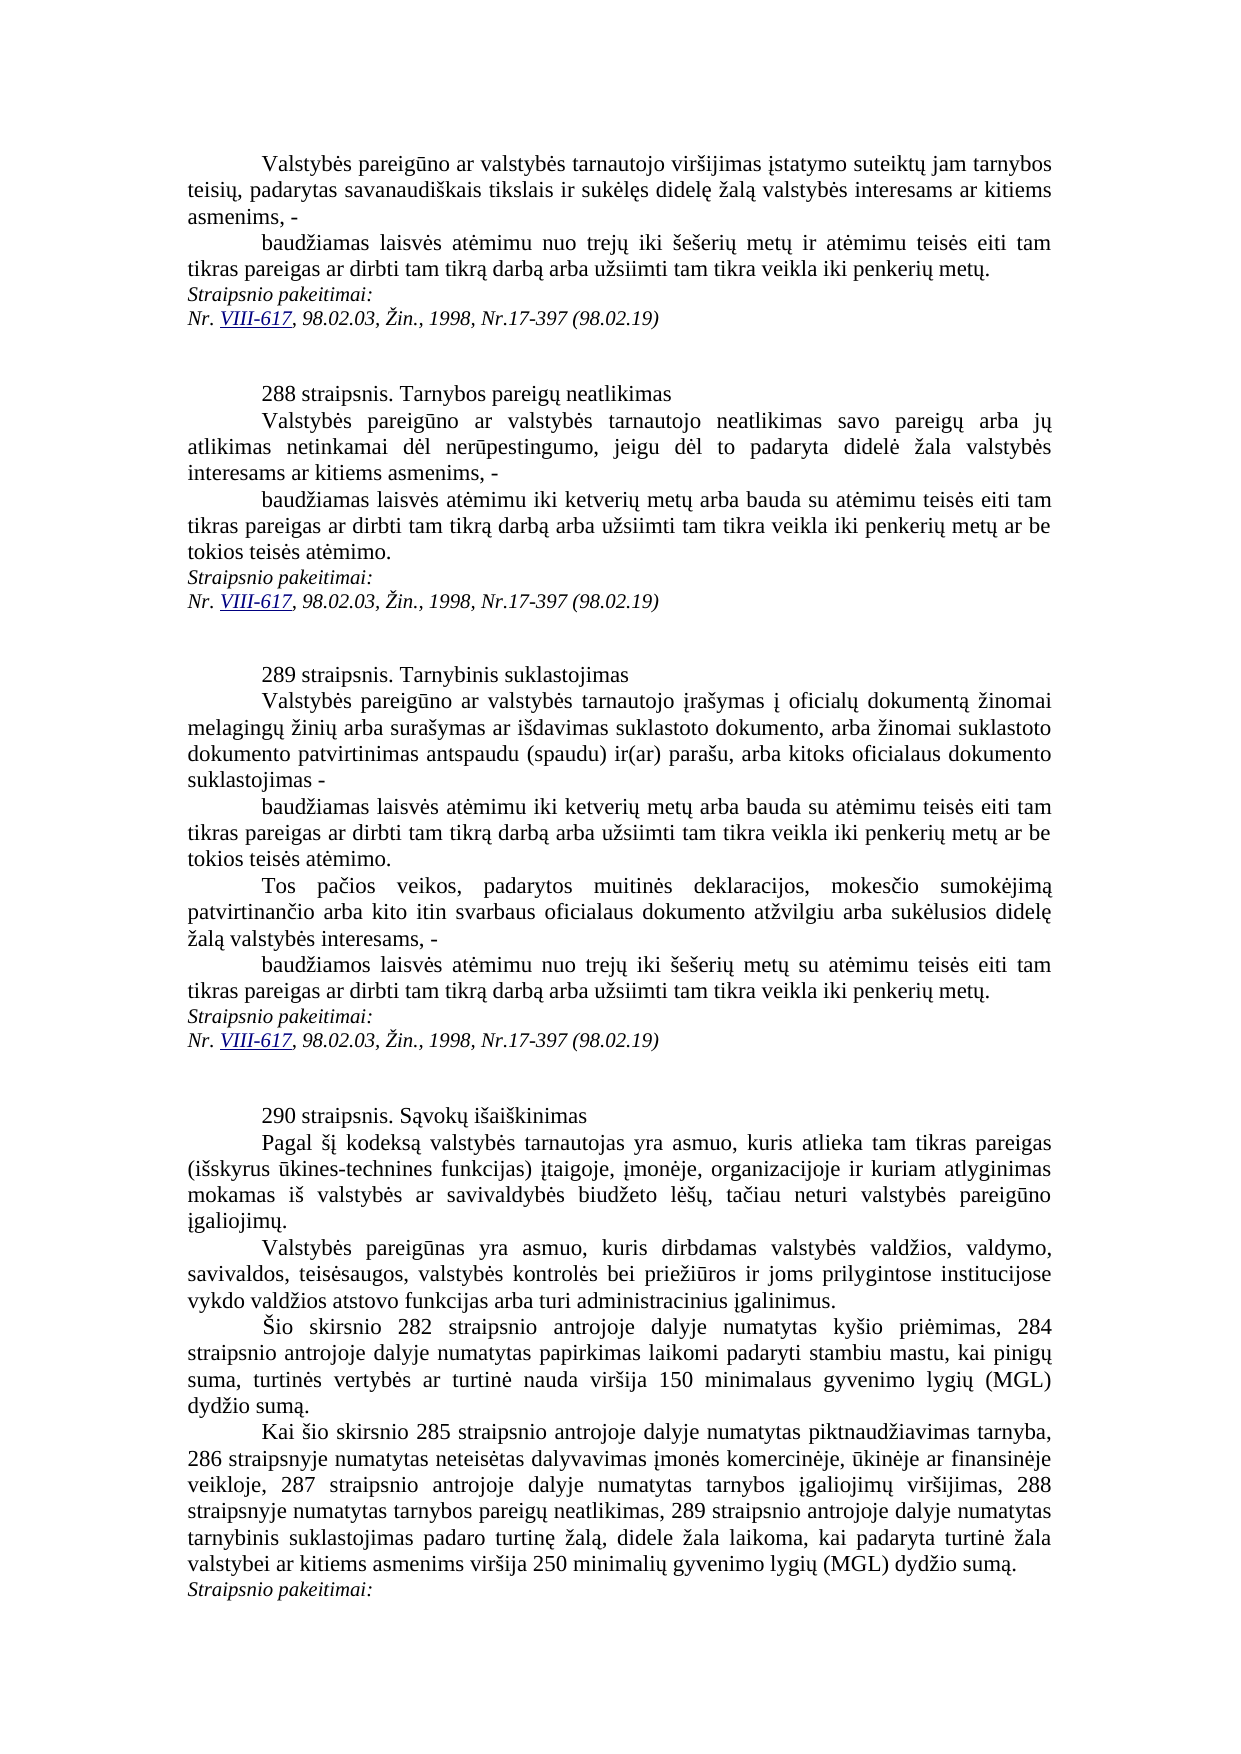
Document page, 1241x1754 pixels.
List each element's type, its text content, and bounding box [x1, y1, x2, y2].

text baudžiamas laisvės atėmimu nuo trejų iki šešerių metų ir atėmimu teisės eiti tam tikras pareigas ar dirbti tam tikrą darbą arba užsiimti tam tikra veikla iki penkerių metų. [187, 229, 1053, 282]
text 288 straipsnis. Tarnybos pareigų neatlikimas [207, 380, 1053, 407]
text Nr. VIII-617, 98.02.03, Žin., 1998, Nr.17-397 (98.02.19) [187, 1028, 1053, 1052]
text baudžiamas laisvės atėmimu iki ketverių metų arba bauda su atėmimu teisės eiti tam tikras pareigas ar dirbti tam tikrą darbą arba užsiimti tam tikra veikla iki penkerių metų ar be tokios teisės atėmimo. [187, 486, 1053, 565]
text Šio skirsnio 282 straipsnio antrojoje dalyje numatytas kyšio priėmimas, 284 straipsnio antrojoje dalyje numatytas papirkimas laikomi padaryti stambiu mastu, kai pinigų suma, turtinės vertybės ar turtinė nauda viršija 150 minimalaus gyvenimo lygių (MGL) dydžio sumą. [187, 1313, 1053, 1418]
text Valstybės pareigūnas yra asmuo, kuris dirbdamas valstybės valdžios, valdymo, savivaldos, teisėsaugos, valstybės kontrolės bei priežiūros ir joms prilygintose institucijose vykdo valdžios atstovo funkcijas arba turi administracinius įgalinimus. [187, 1234, 1053, 1313]
text Valstybės pareigūno ar valstybės tarnautojo įrašymas į oficialų dokumentą žinomai melagingų žinių arba surašymas ar išdavimas suklastoto dokumento, arba žinomai suklastoto dokumento patvirtinimas antspaudu (spaudu) ir(ar) parašu, arba kitoks oficialaus dokumento suklastojimas - [187, 687, 1053, 793]
text Pagal šį kodeksą valstybės tarnautojas yra asmuo, kuris atlieka tam tikras pareigas (išskyrus ūkines-technines funkcijas) įtaigoje, įmonėje, organizacijoje ir kuriam atlyginimas mokamas iš valstybės ar savivaldybės biudžeto lėšų, tačiau neturi valstybės pareigūno įgaliojimų. [187, 1128, 1053, 1234]
text Straipsnio pakeitimai: [187, 282, 1053, 306]
text Kai šio skirsnio 285 straipsnio antrojoje dalyje numatytas piktnaudžiavimas tarnyba, 286 straipsnyje numatytas neteisėtas dalyvavimas įmonės komercinėje, ūkinėje ar finansinėje veikloje, 287 straipsnio antrojoje dalyje numatytas tarnybos įgaliojimų viršijimas, 288 straipsnyje numatytas tarnybos pareigų neatlikimas, 289 straipsnio antrojoje dalyje numatytas tarnybinis suklastojimas padaro turtinę žalą, didele žala laikoma, kai padaryta turtinė žala valstybei ar kitiems asmenims viršija 250 minimalių gyvenimo lygių (MGL) dydžio sumą. [187, 1418, 1053, 1577]
text Straipsnio pakeitimai: [187, 1004, 1053, 1028]
text baudžiamos laisvės atėmimu nuo trejų iki šešerių metų su atėmimu teisės eiti tam tikras pareigas ar dirbti tam tikrą darbą arba užsiimti tam tikra veikla iki penkerių metų. [187, 951, 1053, 1004]
text Nr. VIII-617, 98.02.03, Žin., 1998, Nr.17-397 (98.02.19) [187, 589, 1053, 613]
text Nr. VIII-617, 98.02.03, Žin., 1998, Nr.17-397 (98.02.19) [187, 306, 1053, 330]
text Valstybės pareigūno ar valstybės tarnautojo neatlikimas savo pareigų arba jų atlikimas netinkamai dėl nerūpestingumo, jeigu dėl to padaryta didelė žala valstybės interesams ar kitiems asmenims, - [187, 407, 1053, 486]
text baudžiamas laisvės atėmimu iki ketverių metų arba bauda su atėmimu teisės eiti tam tikras pareigas ar dirbti tam tikrą darbą arba užsiimti tam tikra veikla iki penkerių metų ar be tokios teisės atėmimo. [187, 793, 1053, 872]
text Tos pačios veikos, padarytos muitinės deklaracijos, mokesčio sumokėjimą patvirtinančio arba kito itin svarbaus oficialaus dokumento atžvilgiu arba sukėlusios didelę žalą valstybės interesams, - [187, 872, 1053, 951]
text 289 straipsnis. Tarnybinis suklastojimas [207, 661, 1053, 687]
text Straipsnio pakeitimai: [187, 565, 1053, 589]
text Valstybės pareigūno ar valstybės tarnautojo viršijimas įstatymo suteiktų jam tarnybos teisių, padarytas savanaudiškais tikslais ir sukėlęs didelę žalą valstybės interesams ar kitiems asmenims, - [187, 150, 1053, 229]
text Straipsnio pakeitimai: [187, 1577, 1053, 1601]
text 290 straipsnis. Sąvokų išaiškinimas [206, 1102, 1053, 1128]
